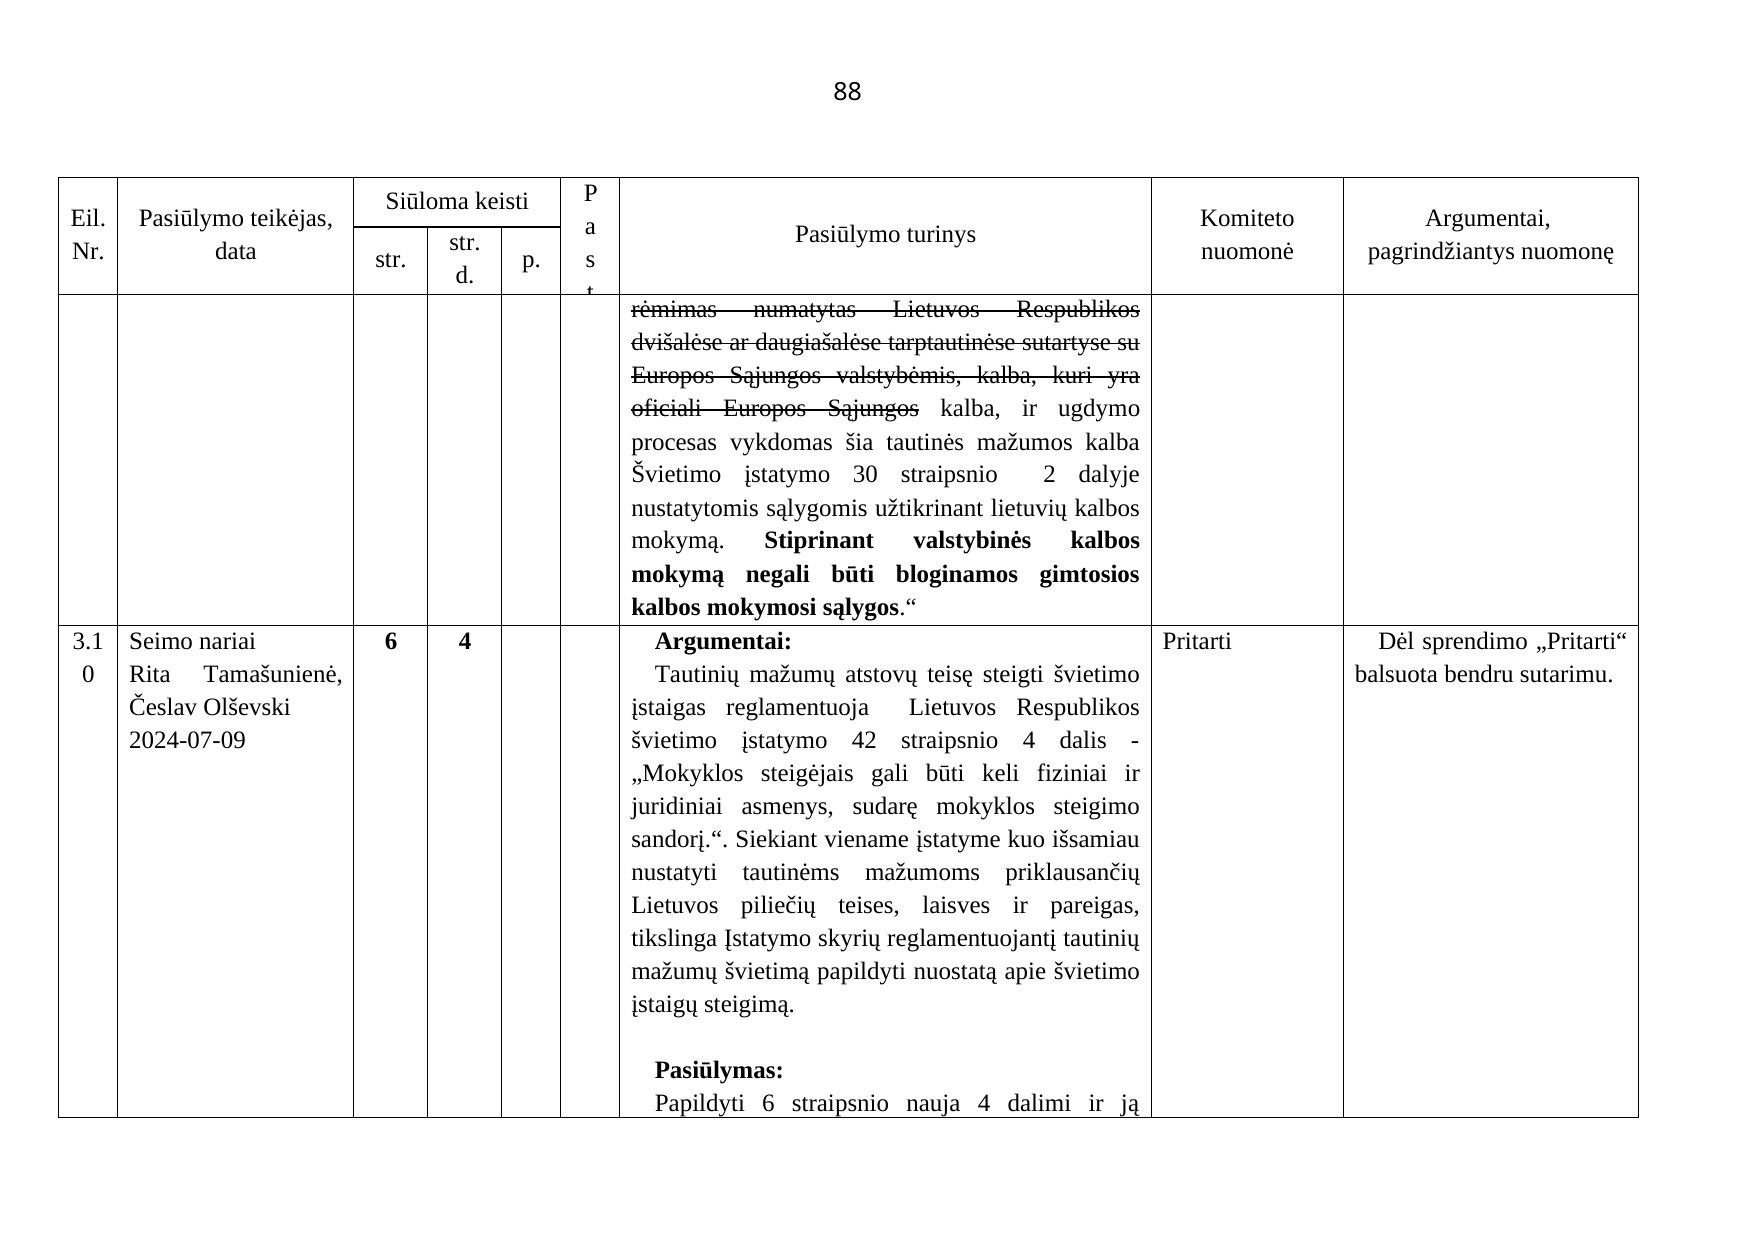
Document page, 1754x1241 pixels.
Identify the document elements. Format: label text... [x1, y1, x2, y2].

table_header Argumentai, pagrindžiantys nuomonę [1344, 178, 1638, 293]
table_header Pasiūlymo teikėjas, data [118, 178, 353, 293]
table_cell Seimo nariai Rita Tamašunienė, Česlav Olševski 2024-07-09 [118, 626, 353, 1117]
table_cell [1344, 295, 1638, 625]
table_header Eil. Nr. [59, 178, 117, 293]
table_cell [561, 295, 619, 625]
table_cell [354, 295, 427, 625]
table_header Pasiūlymo turinys [620, 178, 1151, 293]
table_cell Dėl sprendimo „Pritarti“ balsuota bendru sutarimu. [1344, 626, 1638, 1117]
table_cell 4 [428, 626, 501, 1117]
table_cell [118, 295, 353, 625]
table_cell str. d. [428, 228, 501, 293]
table_cell 3.10 [59, 626, 117, 1117]
table_cell p. [502, 228, 560, 293]
table_cell [502, 295, 560, 625]
table_cell [561, 626, 619, 1117]
table_cell Argumentai: Tautinių mažumų atstovų teisę steigti švietimo įstaigas reglamentuoja Lietuvos Respublikos švietimo įstatymo 42 straipsnio 4 dalis - „Mokyklos steigėjais gali būti keli fiziniai ir juridiniai asmenys, sudarę mokyklos steigimo sandorį.“. Siekiant viename įstatyme kuo išsamiau nustatyti tautinėms mažumoms priklausančių Lietuvos piliečių teises, laisves ir pareigas, tikslinga Įstatymo skyrių reglamentuojantį tautinių mažumų švietimą papildyti nuostatą apie švietimo įstaigų steigimą. Pasiūlymas: Papildyti 6 straipsnio nauja 4 dalimi ir ją [620, 626, 1151, 1117]
table_cell [428, 295, 501, 625]
table_cell [59, 295, 117, 625]
table_cell [502, 626, 560, 1117]
table_cell rėmimas numatytas Lietuvos Respublikos dvišalėse ar daugiašalėse tarptautinėse sutartyse su Europos Sąjungos valstybėmis, kalba, kuri yra oficiali Europos Sąjungos kalba, ir ugdymo procesas vykdomas šia tautinės mažumos kalba Švietimo įstatymo 30 straipsnio 2 dalyje nustatytomis sąlygomis užtikrinant lietuvių kalbos mokymą. Stiprinant valstybinės kalbos mokymą negali būti bloginamos gimtosios kalbos mokymosi sąlygos.“ [620, 295, 1151, 625]
table_cell [1152, 295, 1343, 625]
table_cell Pritarti [1152, 626, 1343, 1117]
table_header Siūloma keisti [354, 178, 560, 226]
table_cell str. [354, 228, 427, 293]
table_header Pastabos [561, 178, 619, 293]
table_cell 6 [354, 626, 427, 1117]
table_header Komiteto nuomonė [1152, 178, 1343, 293]
